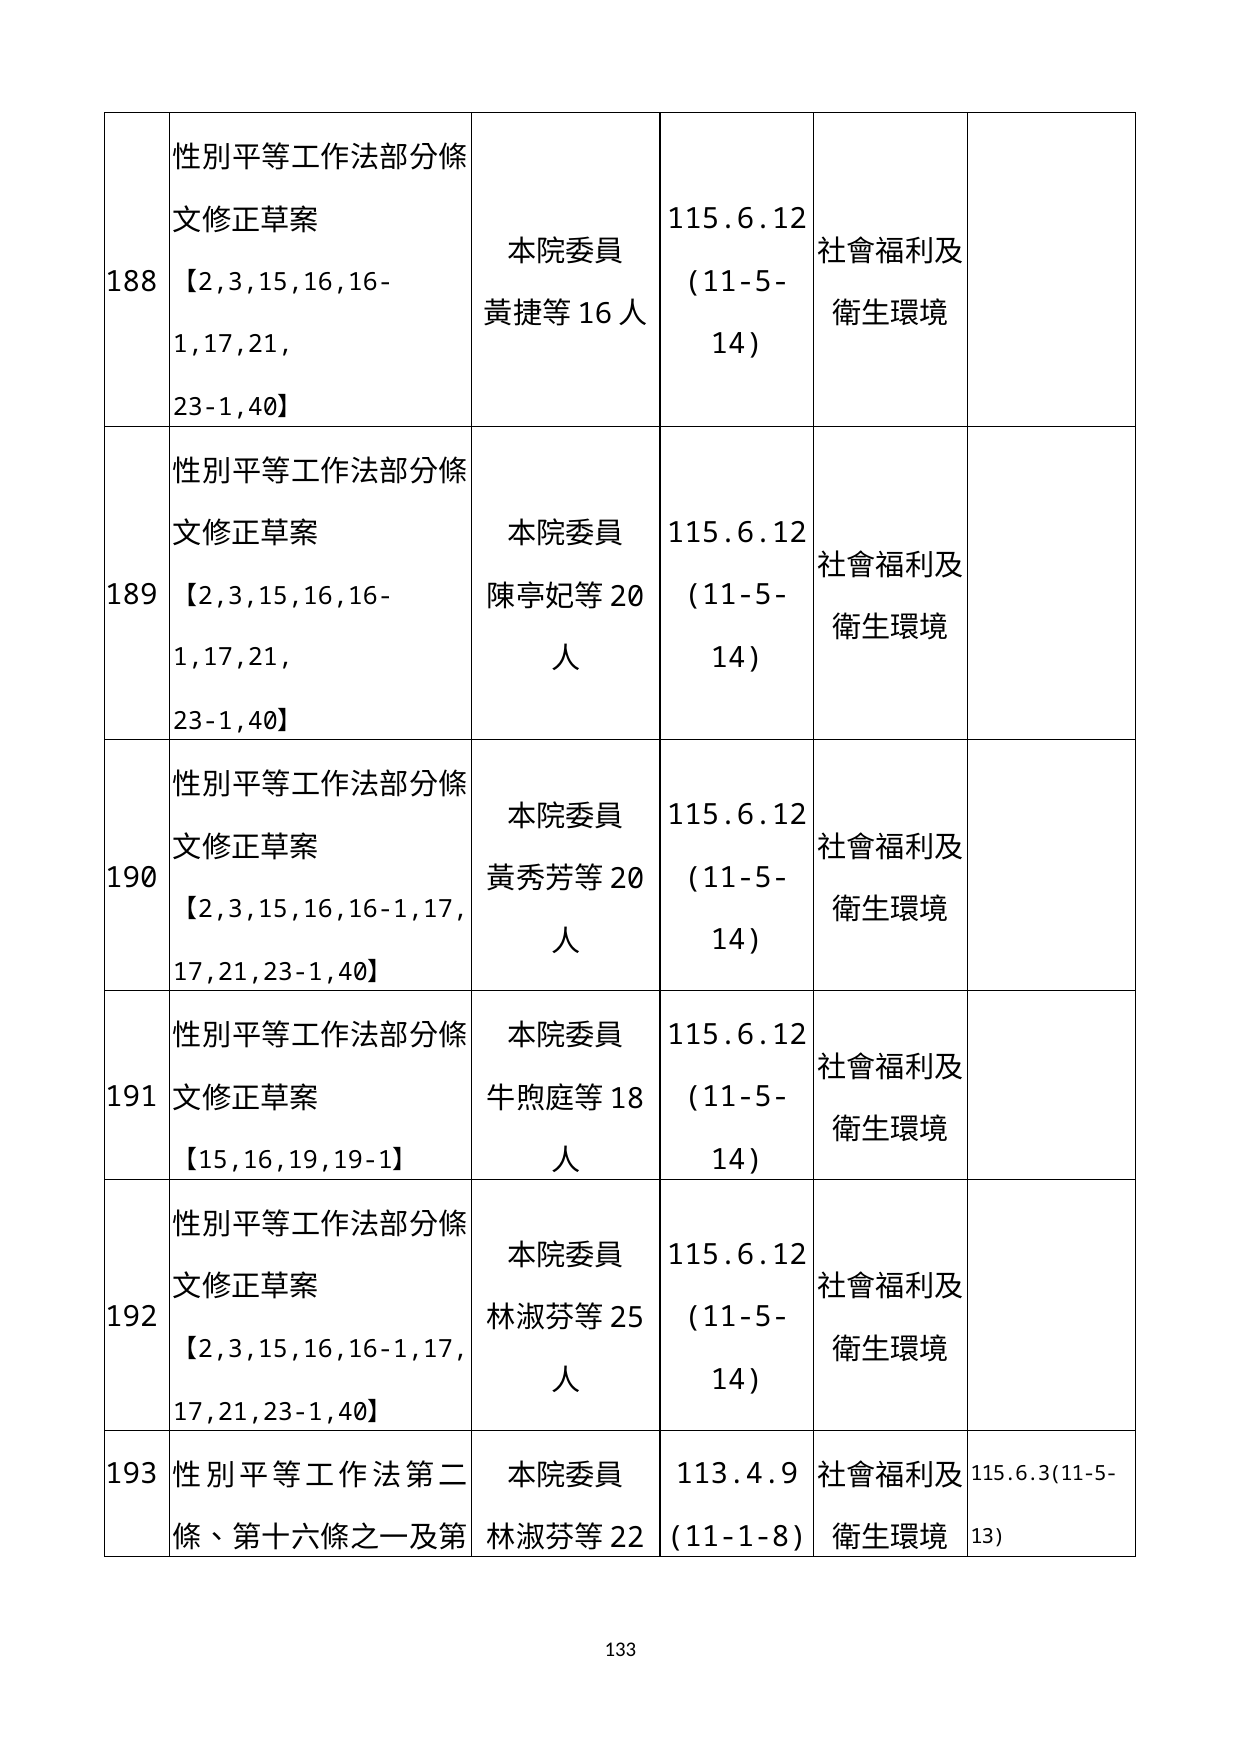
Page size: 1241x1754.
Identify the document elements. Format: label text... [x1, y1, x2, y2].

table_cell 性別平等工作法部分條文修正草案 【2,3,15,16,16-1,17, 17,21,23-1,40】 [170, 740, 471, 990]
table_cell 本院委員 陳亭妃等20人 [472, 427, 659, 739]
table_cell [968, 991, 1135, 1179]
table_cell 性別平等工作法部分條文修正草案 【2,3,15,16,16-1,17,21, 23-1,40】 [170, 113, 471, 426]
table_cell [968, 1180, 1135, 1430]
table_cell 性別平等工作法部分條文修正草案 【2,3,15,16,16-1,17, 17,21,23-1,40】 [170, 1180, 471, 1430]
table_cell 本院委員 林淑芬等25人 [472, 1180, 659, 1430]
table_cell 社會福利及衛生環境 [814, 1180, 967, 1430]
table_cell [105, 1431, 169, 1556]
table_cell 115.6.3(11-5-13) [968, 1431, 1135, 1556]
table_cell [105, 1180, 169, 1430]
table_cell 社會福利及衛生環境 [814, 740, 967, 990]
table_cell [105, 113, 169, 426]
table_cell 本院委員 牛煦庭等18人 [472, 991, 659, 1179]
table_cell [968, 740, 1135, 990]
table_cell [968, 427, 1135, 739]
table_cell 115.6.12 (11-5-14) [661, 1180, 813, 1430]
table_cell 性別平等工作法第二條、第十六條之一及第 [170, 1431, 471, 1556]
table_cell 本院委員 黃秀芳等20人 [472, 740, 659, 990]
table_cell 115.6.12 (11-5-14) [661, 740, 813, 990]
table_cell 本院委員 林淑芬等22 [472, 1431, 659, 1556]
table_cell 115.6.12 (11-5-14) [661, 991, 813, 1179]
table_cell [105, 991, 169, 1179]
table_cell 社會福利及衛生環境 [814, 113, 967, 426]
table_cell 115.6.12 (11-5-14) [661, 427, 813, 739]
table_cell 115.6.12 (11-5-14) [661, 113, 813, 426]
table_cell 本院委員 黃捷等16人 [472, 113, 659, 426]
table_cell 113.4.9 (11-1-8) [661, 1431, 813, 1556]
table_cell [105, 427, 169, 739]
table_cell [968, 113, 1135, 426]
table_cell 社會福利及衛生環境 [814, 991, 967, 1179]
table_cell 性別平等工作法部分條文修正草案 【15,16,19,19-1】 [170, 991, 471, 1179]
table_cell 性別平等工作法部分條文修正草案 【2,3,15,16,16-1,17,21, 23-1,40】 [170, 427, 471, 739]
table_cell 社會福利及衛生環境 [814, 427, 967, 739]
table_cell 社會福利及衛生環境 [814, 1431, 967, 1556]
table_cell [105, 740, 169, 990]
